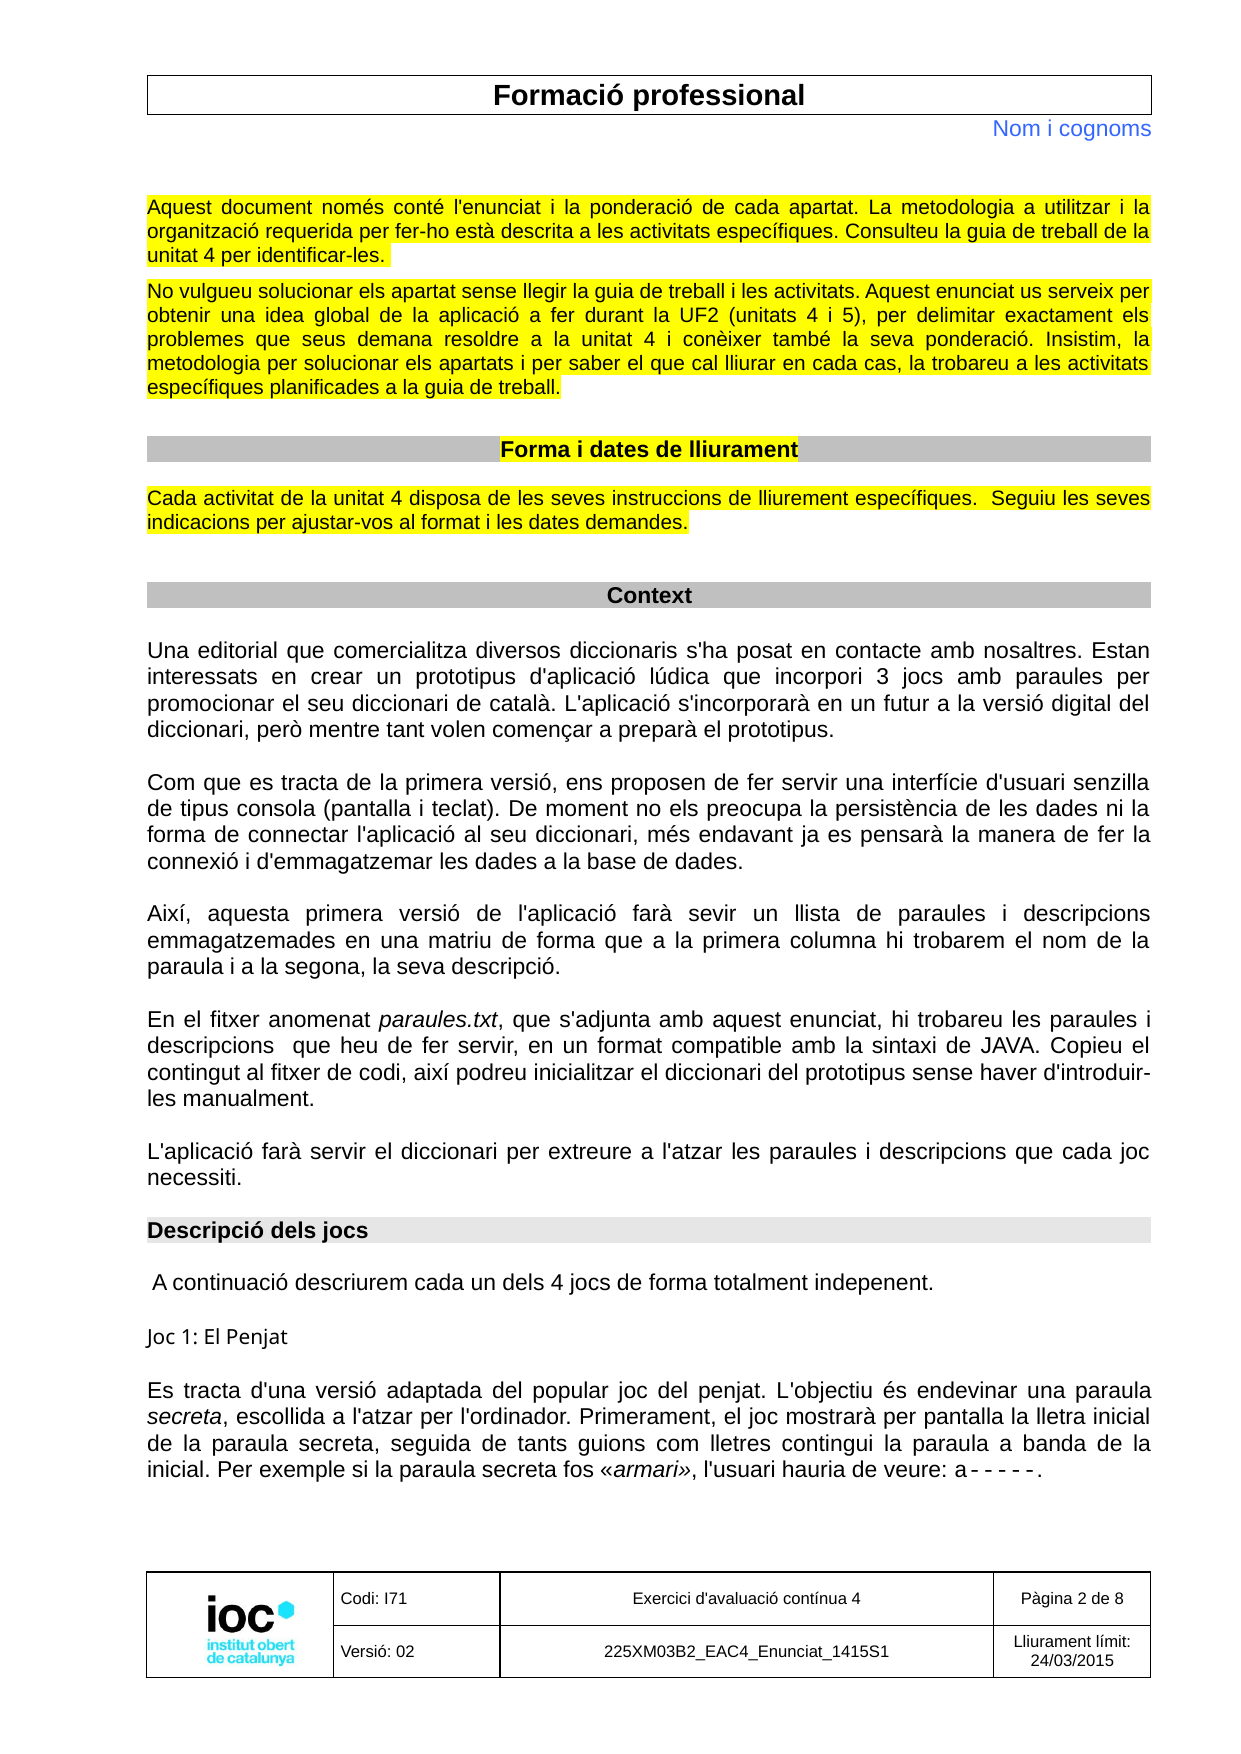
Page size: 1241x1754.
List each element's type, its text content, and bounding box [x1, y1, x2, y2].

text Una editorial que comercialitza diversos diccionaris s'ha posat en contacte amb nosaltres. Estan interessats en crear un prototipus d'aplicació lúdica que incorpori 3 jocs amb paraules per promocionar el seu diccionari de català. L'aplicació s'incorporarà en un futur a la versió digital del diccionari, però mentre tant volen començar a preparà el prototipus. [147, 637, 1151, 742]
text No vulgueu solucionar els apartat sense llegir la guia de treball i les activitats. Aquest enunciat us serveix per obtenir una idea global de la aplicació a fer durant la UF2 (unitats 4 i 5), per delimitar exactament els problemes que seus demana resoldre a la unitat 4 i conèixer també la seva ponderació. Insistim, la metodologia per solucionar els apartats i per saber el que cal lliurar en cada cas, la trobareu a les activitats específiques planificades a la guia de treball. [147, 279, 1151, 399]
text Com que es tracta de la primera versió, ens proposen de fer servir una interfície d'usuari senzilla de tipus consola (pantalla i teclat). De moment no els preocupa la persistència de les dades ni la forma de connectar l'aplicació al seu diccionari, més endavant ja es pensarà la manera de fer la connexió i d'emmagatzemar les dades a la base de dades. [147, 769, 1151, 874]
picture [194, 1581, 308, 1677]
text Cada activitat de la unitat 4 disposa de les seves instruccions de lliurement específiques. Seguiu les seves indicacions per ajustar-vos al format i les dates demandes. [147, 486, 1151, 534]
text A continuació descriurem cada un dels 4 jocs de forma totalment indepenent. [147, 1269, 1151, 1296]
text Descripció dels jocs [147, 1217, 1151, 1243]
text En el fitxer anomenat paraules.txt, que s'adjunta amb aquest enunciat, hi trobareu les paraules i descripcions que heu de fer servir, en un format compatible amb la sintaxi de JAVA. Copieu el contingut al fitxer de codi, així podreu inicialitzar el diccionari del prototipus sense haver d'introduir-les manualment. [147, 1006, 1151, 1111]
text Joc 1: El Penjat [147, 1322, 1151, 1351]
text Context [147, 582, 1151, 608]
text Es tracta d'una versió adaptada del popular joc del penjat. L'objectiu és endevinar una paraula secreta, escollida a l'atzar per l'ordinador. Primerament, el joc mostrarà per pantalla la lletra inicial de la paraula secreta, seguida de tants guions com lletres contingui la paraula a banda de la inicial. Per exemple si la paraula secreta fos «armari», l'usuari hauria de veure: a-----. [147, 1377, 1151, 1484]
text Aquest document només conté l'enunciat i la ponderació de cada apartat. La metodologia a utilitzar i la organització requerida per fer-ho està descrita a les activitats específiques. Consulteu la guia de treball de la unitat 4 per identificar-les. [147, 195, 1151, 267]
text Forma i dates de lliurament [147, 436, 1151, 462]
text L'aplicació farà servir el diccionari per extreure a l'atzar les paraules i descripcions que cada joc necessiti. [147, 1138, 1151, 1190]
text Així, aquesta primera versió de l'aplicació farà sevir un llista de paraules i descripcions emmagatzemades en una matriu de forma que a la primera columna hi trobarem el nom de la paraula i a la segona, la seva descripció. [147, 900, 1151, 979]
